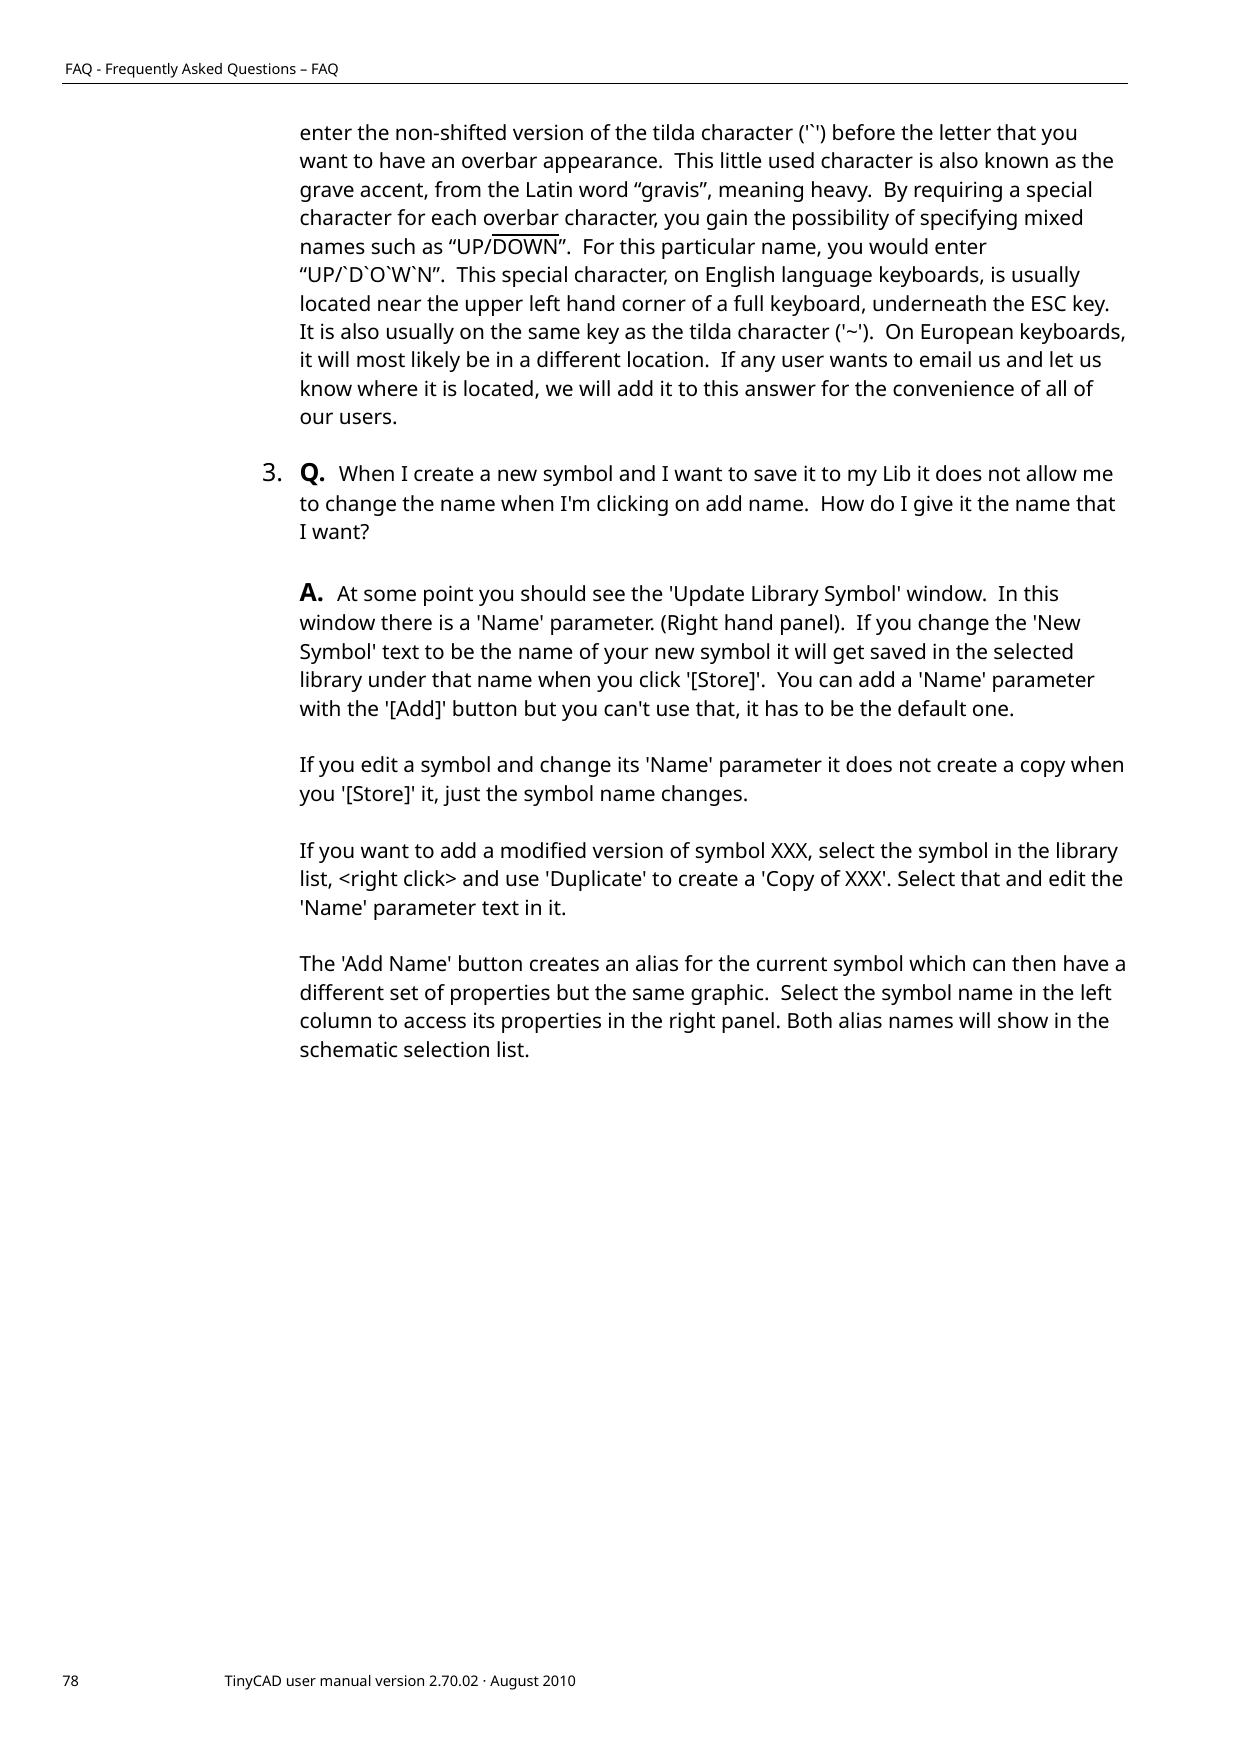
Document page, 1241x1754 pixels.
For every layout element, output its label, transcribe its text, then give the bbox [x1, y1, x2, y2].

list Q. When I create a new symbol and I want to save it to my Lib it does not allow me to change the name when I'm clicking on add name. How do I give it the name that I want? A. At some point you should see the 'Update Library Symbol' window. In this window there is a 'Name' parameter. (Right hand panel). If you change the 'New Symbol' text to be the name of your new symbol it will get saved in the selected library under that name when you click '[Store]'. You can add a 'Name' parameter with the '[Add]' button but you can't use that, it has to be the default one. If you edit a symbol and change its 'Name' parameter it does not create a copy when you '[Store]' it, just the symbol name changes. If you want to add a modified version of symbol XXX, select the symbol in the library list, <right click> and use 'Duplicate' to create a 'Copy of XXX'. Select that and edit the 'Name' parameter text in it. The 'Add Name' button creates an alias for the current symbol which can then have a different set of properties but the same graphic. Select the symbol name in the left column to access its properties in the right panel. Both alias names will show in the schematic selection list. [262, 455, 1128, 1063]
list enter the non-shifted version of the tilda character ('`') before the letter that you want to have an overbar appearance. This little used character is also known as the grave accent, from the Latin word “gravis”, meaning heavy. By requiring a special character for each overbar character, you gain the possibility of specifying mixed names such as “UP/DOWN”. For this particular name, you would enter “UP/`D`O`W`N”. This special character, on English language keyboards, is usually located near the upper left hand corner of a full keyboard, underneath the ESC key. It is also usually on the same key as the tilda character ('~'). On European keyboards, it will most likely be in a different location. If any user wants to email us and let us know where it is located, we will add it to this answer for the convenience of all of our users. [262, 118, 1128, 431]
